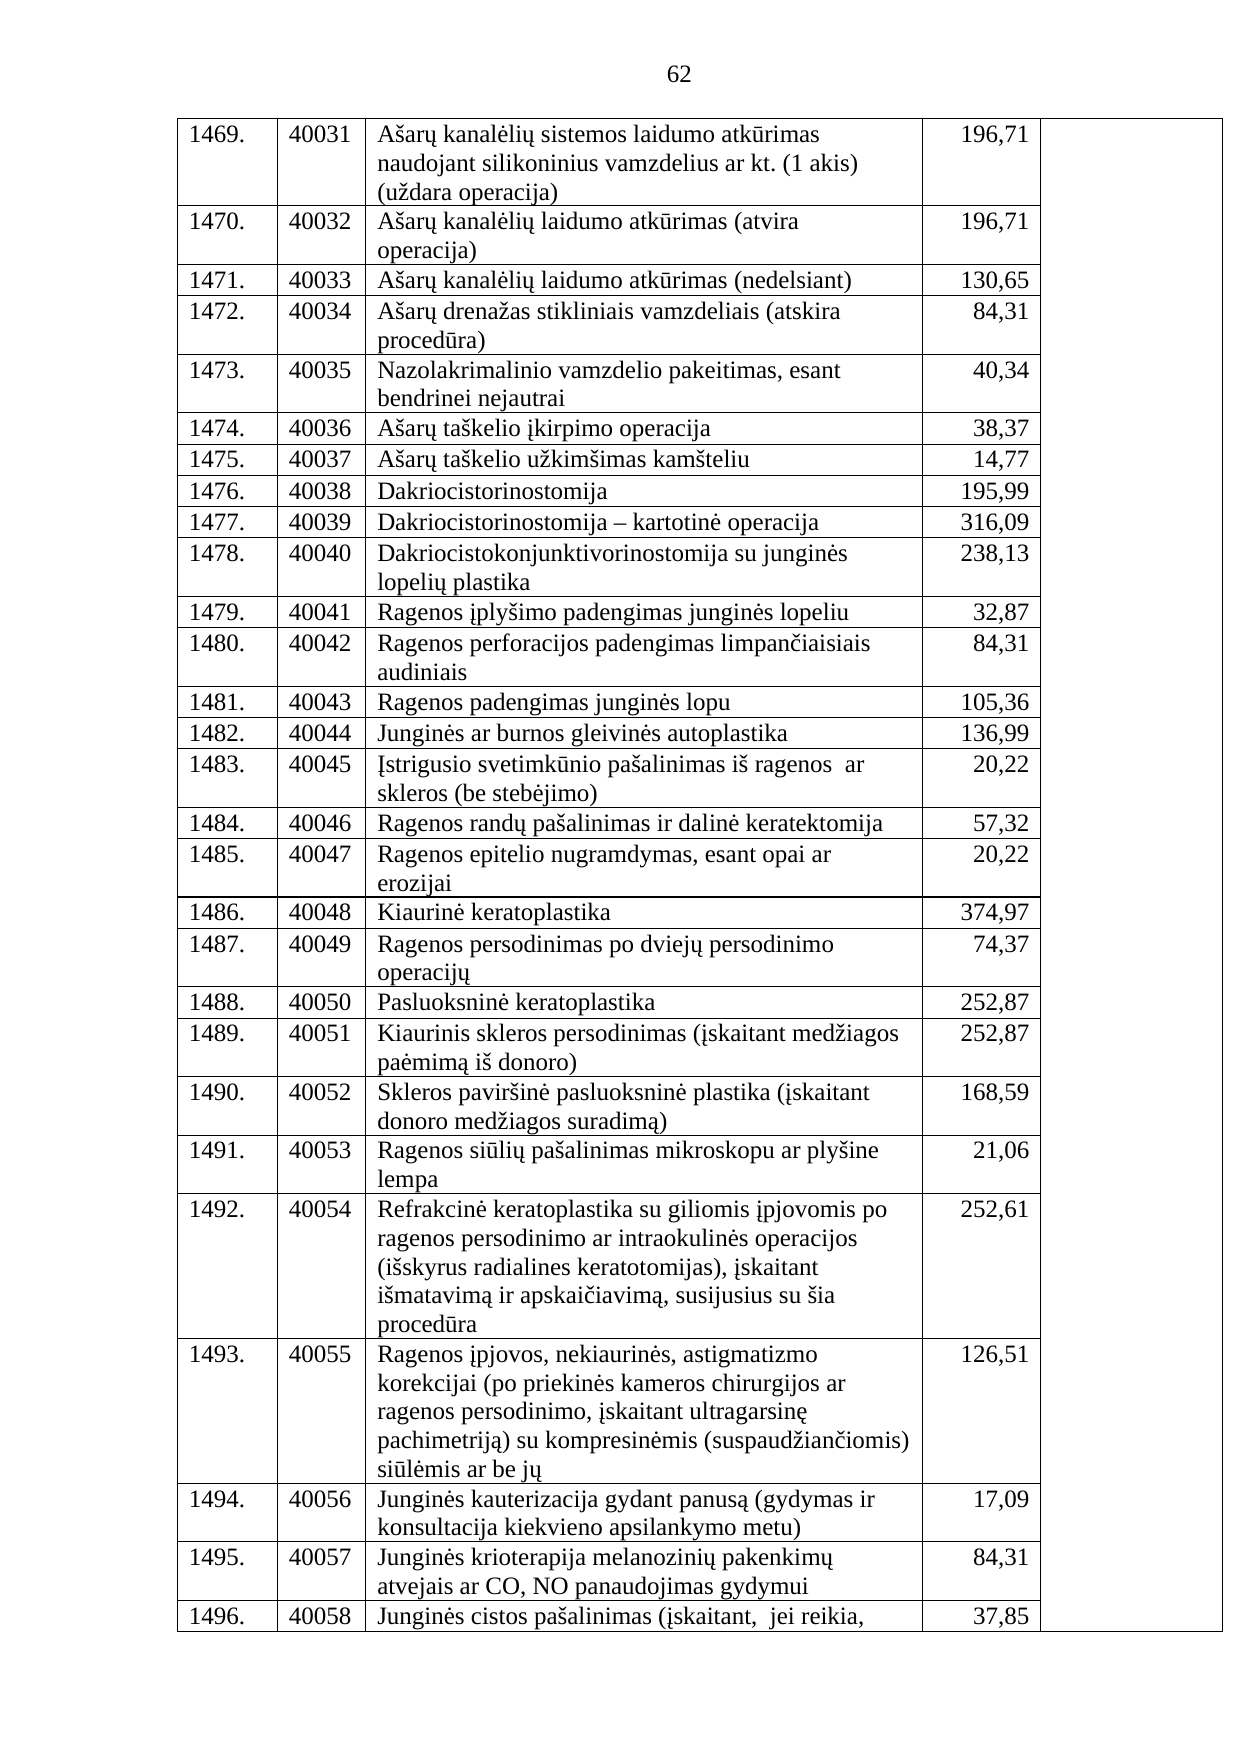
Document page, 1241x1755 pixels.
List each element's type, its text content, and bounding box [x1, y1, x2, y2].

table_cell Junginės kauterizacija gydant panusą (gydymas ir konsultacija kiekvieno apsilankymo metu) [366, 1484, 922, 1541]
table_cell 40057 [278, 1542, 365, 1600]
table_cell 20,22 [923, 749, 1040, 807]
table_cell 1480. [178, 628, 277, 686]
table_cell Ašarų drenažas stikliniais vamzdeliais (atskira procedūra) [366, 296, 922, 354]
table_cell Ragenos epitelio nugramdymas, esant opai ar erozijai [366, 839, 922, 896]
table_cell 17,09 [923, 1484, 1040, 1541]
table_cell Dakriocistorinostomija – kartotinė operacija [366, 507, 922, 537]
table_cell 1476. [178, 476, 277, 506]
table_cell Kiaurinė keratoplastika [366, 898, 922, 928]
table_cell 1475. [178, 445, 277, 475]
table_cell 57,32 [923, 808, 1040, 838]
table_cell 316,09 [923, 507, 1040, 537]
table_cell Junginės krioterapija melanozinių pakenkimų atvejais ar CO, NO panaudojimas gydymui [366, 1542, 922, 1600]
table_cell 252,87 [923, 987, 1040, 1017]
table_cell 1483. [178, 749, 277, 807]
table_cell 1470. [178, 206, 277, 264]
table_cell 252,61 [923, 1194, 1040, 1338]
table_cell Ragenos įpjovos, nekiaurinės, astigmatizmo korekcijai (po priekinės kameros chirurgijos ar ragenos persodinimo, įskaitant ultragarsinę pachimetriją) su kompresinėmis (suspaudžiančiomis) siūlėmis ar be jų [366, 1339, 922, 1483]
table_cell 1490. [178, 1077, 277, 1134]
table_cell 1493. [178, 1339, 277, 1483]
table_cell 1494. [178, 1484, 277, 1541]
table_cell 40,34 [923, 355, 1040, 412]
table_cell 40031 [278, 119, 365, 205]
table_cell Junginės ar burnos gleivinės autoplastika [366, 718, 922, 748]
table_cell 40039 [278, 507, 365, 537]
table_cell 1496. [178, 1601, 277, 1631]
table_cell Ašarų taškelio įkirpimo operacija [366, 413, 922, 443]
table_cell 40036 [278, 413, 365, 443]
table_cell 130,65 [923, 265, 1040, 295]
table_cell 20,22 [923, 839, 1040, 896]
table_cell Nazolakrimalinio vamzdelio pakeitimas, esant bendrinei nejautrai [366, 355, 922, 412]
table_cell Ragenos perforacijos padengimas limpančiaisiais audiniais [366, 628, 922, 686]
table_cell Ragenos siūlių pašalinimas mikroskopu ar plyšine lempa [366, 1136, 922, 1193]
table_cell 1474. [178, 413, 277, 443]
table_cell 40035 [278, 355, 365, 412]
table_cell 40053 [278, 1136, 365, 1193]
table_cell Ašarų kanalėlių laidumo atkūrimas (atvira operacija) [366, 206, 922, 264]
table_cell 84,31 [923, 628, 1040, 686]
table_cell 1481. [178, 687, 277, 717]
table_cell 1484. [178, 808, 277, 838]
table_cell Ragenos įplyšimo padengimas junginės lopeliu [366, 597, 922, 627]
table_cell 1473. [178, 355, 277, 412]
table_cell 195,99 [923, 476, 1040, 506]
table_cell 252,87 [923, 1019, 1040, 1076]
table_cell Skleros paviršinė pasluoksninė plastika (įskaitant donoro medžiagos suradimą) [366, 1077, 922, 1134]
table_cell Dakriocistorinostomija [366, 476, 922, 506]
table_cell 1469. [178, 119, 277, 205]
table_cell 1491. [178, 1136, 277, 1193]
table_cell 40045 [278, 749, 365, 807]
table_cell 40041 [278, 597, 365, 627]
table_cell Ašarų kanalėlių sistemos laidumo atkūrimas naudojant silikoninius vamzdelius ar kt. (1 akis) (uždara operacija) [366, 119, 922, 205]
table_cell 1492. [178, 1194, 277, 1338]
table_cell Ragenos padengimas junginės lopu [366, 687, 922, 717]
table_cell 105,36 [923, 687, 1040, 717]
table_cell Ragenos persodinimas po dviejų persodinimo operacijų [366, 929, 922, 986]
table_cell 40055 [278, 1339, 365, 1483]
table_cell 40037 [278, 445, 365, 475]
table_cell 1482. [178, 718, 277, 748]
table_cell 196,71 [923, 119, 1040, 205]
table_cell 40051 [278, 1019, 365, 1076]
table_cell 238,13 [923, 538, 1040, 596]
table_cell 1479. [178, 597, 277, 627]
table_cell Dakriocistokonjunktivorinostomija su junginės lopelių plastika [366, 538, 922, 596]
table_cell 1495. [178, 1542, 277, 1600]
table_cell 40056 [278, 1484, 365, 1541]
table_cell 84,31 [923, 296, 1040, 354]
table_cell 1477. [178, 507, 277, 537]
table_cell Pasluoksninė keratoplastika [366, 987, 922, 1017]
table_cell 38,37 [923, 413, 1040, 443]
table_cell 40047 [278, 839, 365, 896]
table_cell 1488. [178, 987, 277, 1017]
table_cell 1486. [178, 898, 277, 928]
table_cell 40032 [278, 206, 365, 264]
table_cell 32,87 [923, 597, 1040, 627]
table_cell 1478. [178, 538, 277, 596]
table_cell 136,99 [923, 718, 1040, 748]
table_cell 40054 [278, 1194, 365, 1338]
table_cell 1471. [178, 265, 277, 295]
table_cell 40040 [278, 538, 365, 596]
table_cell 40034 [278, 296, 365, 354]
table_cell 40046 [278, 808, 365, 838]
table_cell Junginės cistos pašalinimas (įskaitant, jei reikia, [366, 1601, 922, 1631]
table_cell 40050 [278, 987, 365, 1017]
table_cell 74,37 [923, 929, 1040, 986]
table_cell 40042 [278, 628, 365, 686]
table_cell 14,77 [923, 445, 1040, 475]
table_cell 40038 [278, 476, 365, 506]
table_cell Ašarų taškelio užkimšimas kamšteliu [366, 445, 922, 475]
table_cell 40049 [278, 929, 365, 986]
table_cell Refrakcinė keratoplastika su giliomis įpjovomis po ragenos persodinimo ar intraokulinės operacijos (išskyrus radialines keratotomijas), įskaitant išmatavimą ir apskaičiavimą, susijusius su šia procedūra [366, 1194, 922, 1338]
table_cell 374,97 [923, 898, 1040, 928]
table_cell [1041, 119, 1222, 1631]
table_cell Įstrigusio svetimkūnio pašalinimas iš ragenos ar skleros (be stebėjimo) [366, 749, 922, 807]
table_cell Kiaurinis skleros persodinimas (įskaitant medžiagos paėmimą iš donoro) [366, 1019, 922, 1076]
table_cell 1487. [178, 929, 277, 986]
table_cell 40052 [278, 1077, 365, 1134]
table_cell 126,51 [923, 1339, 1040, 1483]
table_cell 40043 [278, 687, 365, 717]
table_cell 1489. [178, 1019, 277, 1076]
table_cell 37,85 [923, 1601, 1040, 1631]
table_cell 168,59 [923, 1077, 1040, 1134]
table_cell Ragenos randų pašalinimas ir dalinė keratektomija [366, 808, 922, 838]
table_cell 1472. [178, 296, 277, 354]
table_cell 40058 [278, 1601, 365, 1631]
table_cell 1485. [178, 839, 277, 896]
table_cell 40033 [278, 265, 365, 295]
table_cell 21,06 [923, 1136, 1040, 1193]
table_cell 40044 [278, 718, 365, 748]
table_cell Ašarų kanalėlių laidumo atkūrimas (nedelsiant) [366, 265, 922, 295]
table_cell 40048 [278, 898, 365, 928]
table_cell 84,31 [923, 1542, 1040, 1600]
table_cell 196,71 [923, 206, 1040, 264]
